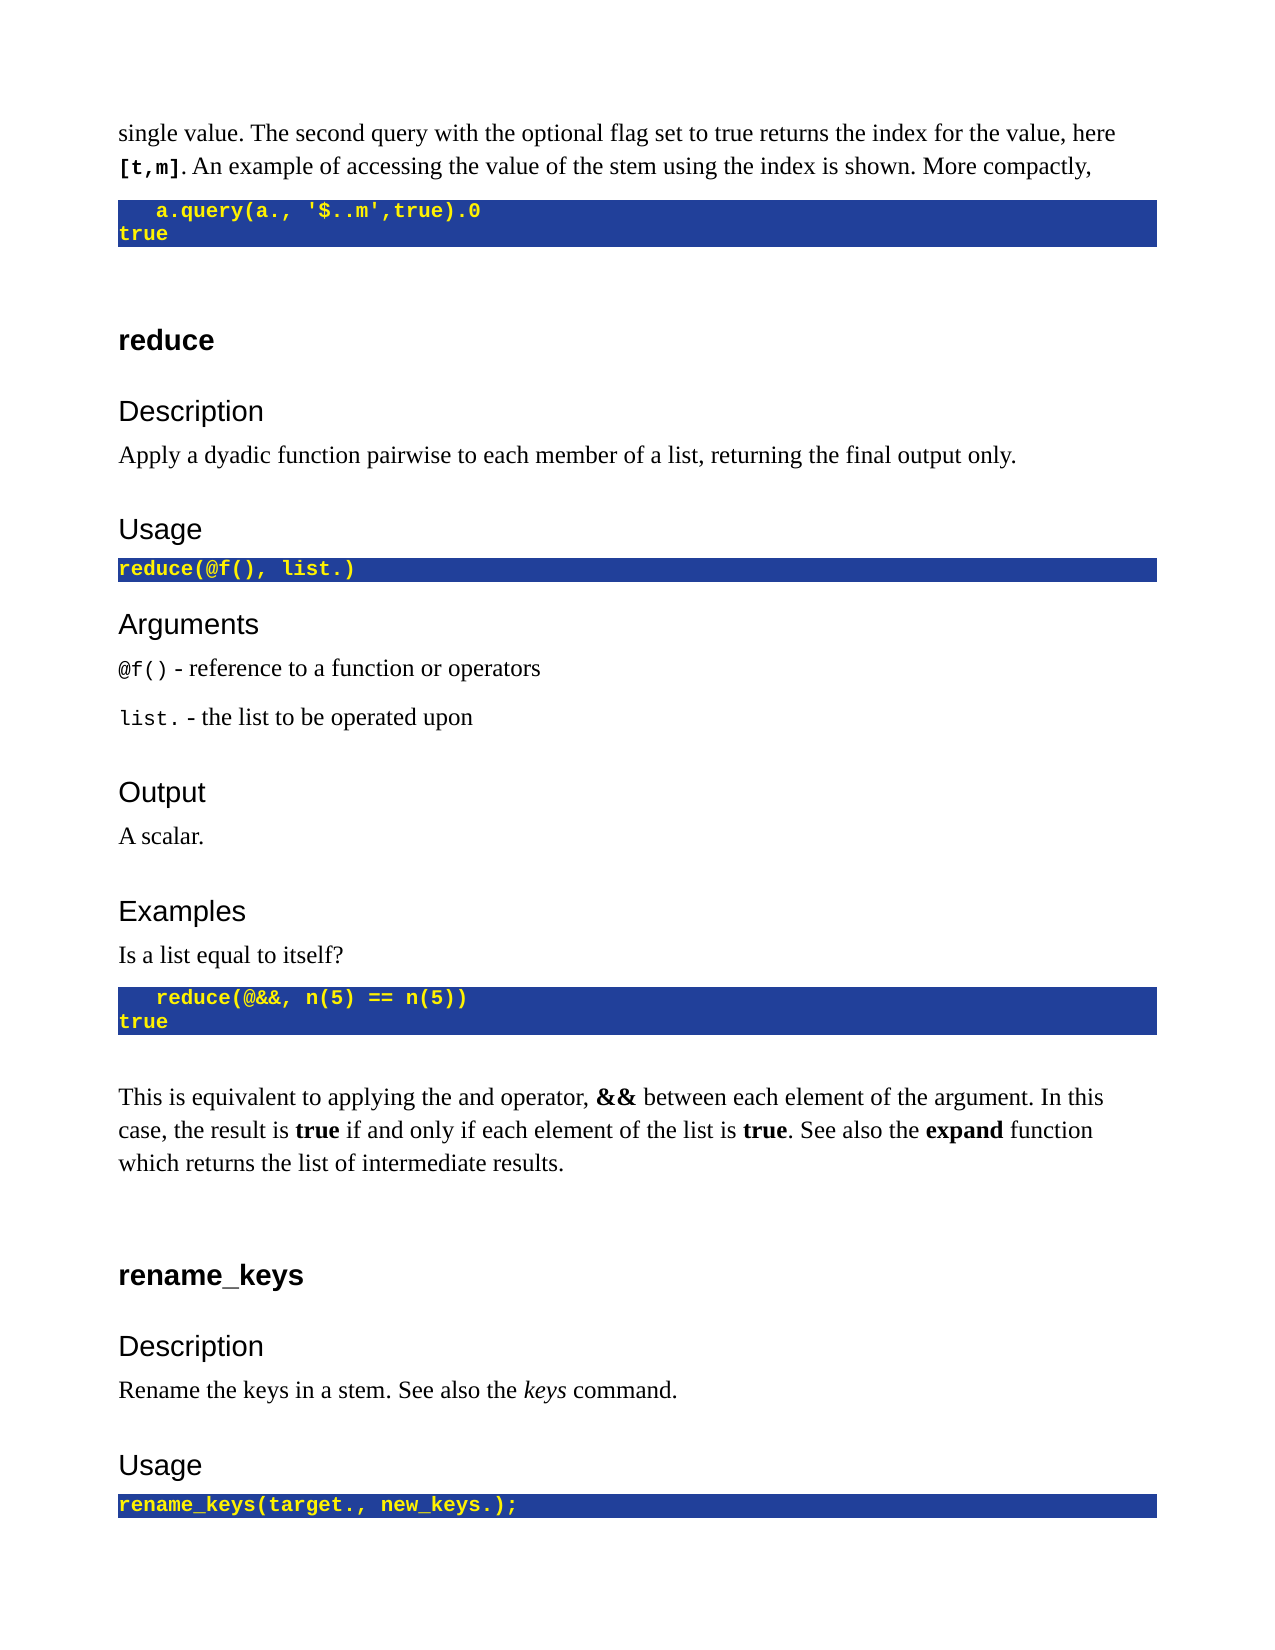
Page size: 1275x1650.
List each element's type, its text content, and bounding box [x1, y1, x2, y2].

text true [118, 223, 1157, 247]
subtitle reduce [118, 322, 1157, 356]
text This is equivalent to applying the and operator, && between each element of the argument. In this case, the result is true if and only if each element of the list is true. See also the expand function which returns the list of intermediate results. [118, 1082, 1157, 1177]
text single value. The second query with the optional flag set to true returns the index for the value, here [t,m]. An example of accessing the value of the stem using the index is shown. More compactly, [118, 118, 1157, 181]
text reduce(@&&, n(5) == n(5)) [118, 987, 1157, 1011]
subtitle Examples [118, 894, 1157, 927]
subtitle Description [118, 1329, 1157, 1363]
text true [118, 1011, 1157, 1035]
subtitle Output [118, 775, 1157, 809]
text @f() - reference to a function or operators [118, 653, 1157, 683]
text Apply a dyadic function pairwise to each member of a list, returning the final output only. [118, 440, 1157, 468]
subtitle Description [118, 394, 1157, 427]
subtitle rename_keys [118, 1258, 1157, 1292]
text Is a list equal to itself? [118, 940, 1157, 968]
subtitle Arguments [118, 607, 1157, 641]
text A scalar. [118, 821, 1157, 850]
text Rename the keys in a stem. See also the keys command. [118, 1375, 1157, 1404]
subtitle Usage [118, 512, 1157, 546]
text a.query(a., '$..m',true).0 [118, 200, 1157, 223]
text rename_keys(target., new_keys.); [118, 1494, 1157, 1518]
text list. - the list to be operated upon [118, 702, 1157, 731]
subtitle Usage [118, 1448, 1157, 1482]
text reduce(@f(), list.) [118, 558, 1157, 582]
